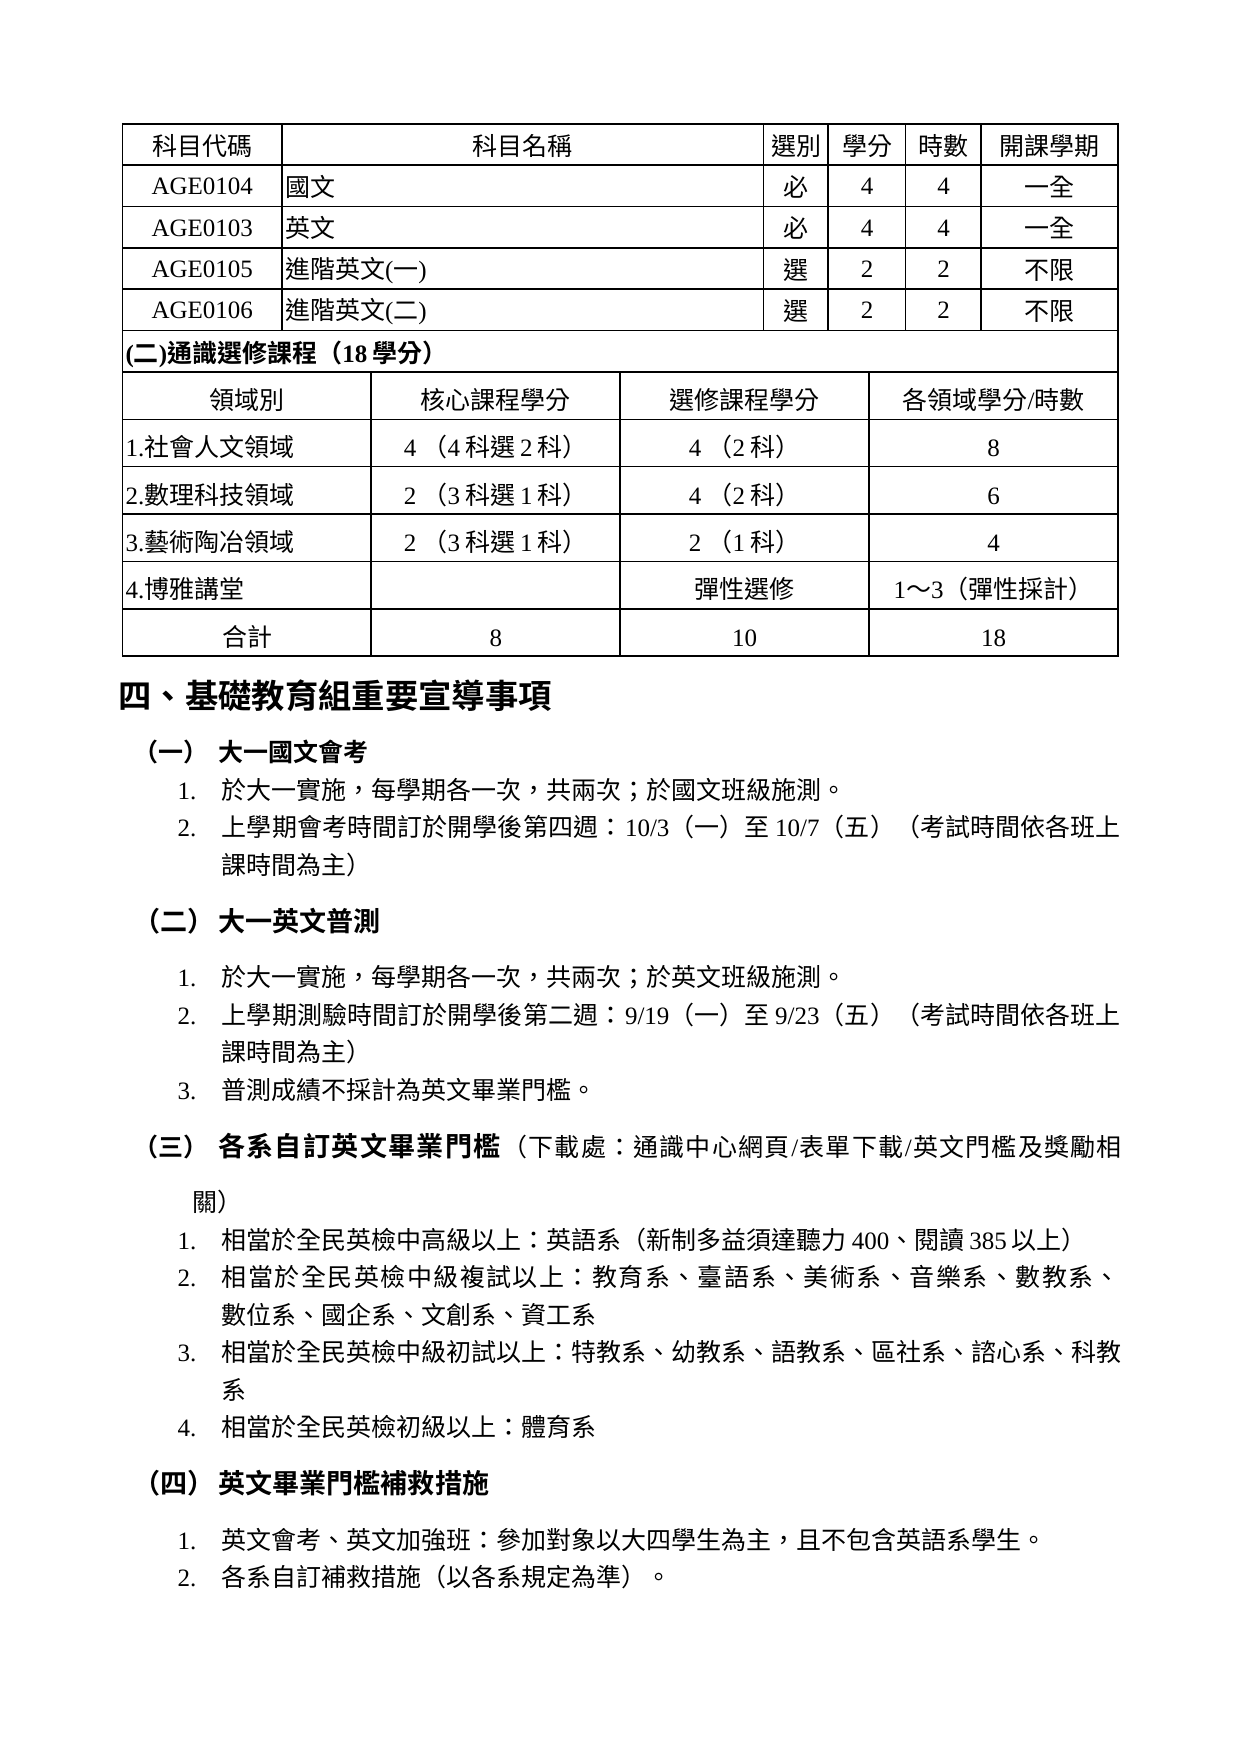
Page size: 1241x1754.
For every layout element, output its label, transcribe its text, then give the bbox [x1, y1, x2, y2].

table_cell 彈性選修 [621, 562, 868, 608]
list 普測成績不採計為英文畢業門檻。 [177, 1069, 1122, 1107]
table_cell 核心課程學分 [372, 373, 619, 418]
table_cell 2 （3科選1科） [372, 467, 619, 513]
table_cell 2.數理科技領域 [123, 467, 370, 513]
table_cell 1.社會人文領域 [123, 420, 370, 466]
list 英文畢業門檻補救措施 [133, 1444, 1122, 1519]
table_cell 不限 [982, 249, 1117, 288]
table_cell 領域別 [123, 373, 370, 418]
table_cell 開課學期 [982, 125, 1117, 164]
table_cell 選 [764, 249, 827, 288]
table_cell 2 （3科選1科） [372, 515, 619, 561]
list 相當於全民英檢中級複試以上：教育系、臺語系、美術系、音樂系、數教系、 數位系、國企系、文創系、資工系 [177, 1257, 1122, 1332]
table_cell 4 （2科） [621, 420, 868, 466]
table_cell 4 （2科） [621, 467, 868, 513]
table_cell 一全 [982, 166, 1117, 206]
table_cell 進階英文(一) [283, 249, 763, 288]
text 四、基礎教育組重要宣導事項 [118, 657, 1122, 732]
table_cell 英文 [283, 207, 763, 247]
table_cell 國文 [283, 166, 763, 206]
list 相當於全民英檢中高級以上：英語系（新制多益須達聽力400、閱讀385以上） [177, 1219, 1122, 1257]
table_cell 18 [870, 610, 1117, 655]
table_cell AGE0105 [123, 249, 281, 288]
table_cell 合計 [123, 610, 370, 655]
table_cell 選修課程學分 [621, 373, 868, 418]
table_cell 時數 [906, 125, 980, 164]
table_cell AGE0103 [123, 207, 281, 247]
table_cell AGE0106 [123, 290, 281, 330]
table_cell 1～3（彈性採計） [870, 562, 1117, 608]
list 大一英文普測 [133, 882, 1122, 957]
table_cell 2 （1科） [621, 515, 868, 561]
table_cell 科目名稱 [283, 125, 763, 164]
list 相當於全民英檢初級以上：體育系 [177, 1407, 1122, 1444]
table_cell 4 （4科選2科） [372, 420, 619, 466]
table_cell 選別 [764, 125, 827, 164]
table_cell (二)通識選修課程（18學分） [123, 331, 1117, 371]
table_cell 6 [870, 467, 1117, 513]
table_cell 必 [764, 166, 827, 206]
table_cell 4 [906, 207, 980, 247]
table_cell 學分 [829, 125, 905, 164]
list 英文會考、英文加強班：參加對象以大四學生為主，且不包含英語系學生。 [177, 1519, 1122, 1557]
list 於大一實施，每學期各一次，共兩次；於英文班級施測。 [177, 957, 1122, 994]
table_cell 必 [764, 207, 827, 247]
table_cell 8 [372, 610, 619, 655]
table_cell AGE0104 [123, 166, 281, 206]
table_cell 8 [870, 420, 1117, 466]
table_cell 不限 [982, 290, 1117, 330]
table_cell 2 [906, 290, 980, 330]
list 上學期測驗時間訂於開學後第二週：9/19（一）至9/23（五）（考試時間依各班上課時間為主） [177, 994, 1122, 1069]
table_cell 2 [829, 249, 905, 288]
table_cell 科目代碼 [123, 125, 281, 164]
list 相當於全民英檢中級初試以上：特教系、幼教系、語教系、區社系、諮心系、科教系 [177, 1332, 1122, 1407]
table_cell 選 [764, 290, 827, 330]
table_cell 2 [906, 249, 980, 288]
table_cell [372, 562, 619, 608]
table_cell 4 [870, 515, 1117, 561]
table_cell 一全 [982, 207, 1117, 247]
list 各系自訂補救措施（以各系規定為準）。 [177, 1557, 1122, 1594]
table_cell 進階英文(二) [283, 290, 763, 330]
table_cell 4 [829, 207, 905, 247]
list 各系自訂英文畢業門檻（下載處：通識中心網頁/表單下載/英文門檻及獎勵相關） [133, 1107, 1122, 1219]
table_cell 4 [906, 166, 980, 206]
list 上學期會考時間訂於開學後第四週：10/3（一）至10/7（五）（考試時間依各班上課時間為主） [177, 807, 1122, 882]
table_cell 10 [621, 610, 868, 655]
table_cell 3.藝術陶冶領域 [123, 515, 370, 561]
table_cell 4.博雅講堂 [123, 562, 370, 608]
list 於大一實施，每學期各一次，共兩次；於國文班級施測。 [177, 769, 1122, 807]
table_cell 2 [829, 290, 905, 330]
list 大一國文會考 [133, 732, 1122, 769]
table_cell 4 [829, 166, 905, 206]
table_cell 各領域學分/時數 [870, 373, 1117, 418]
